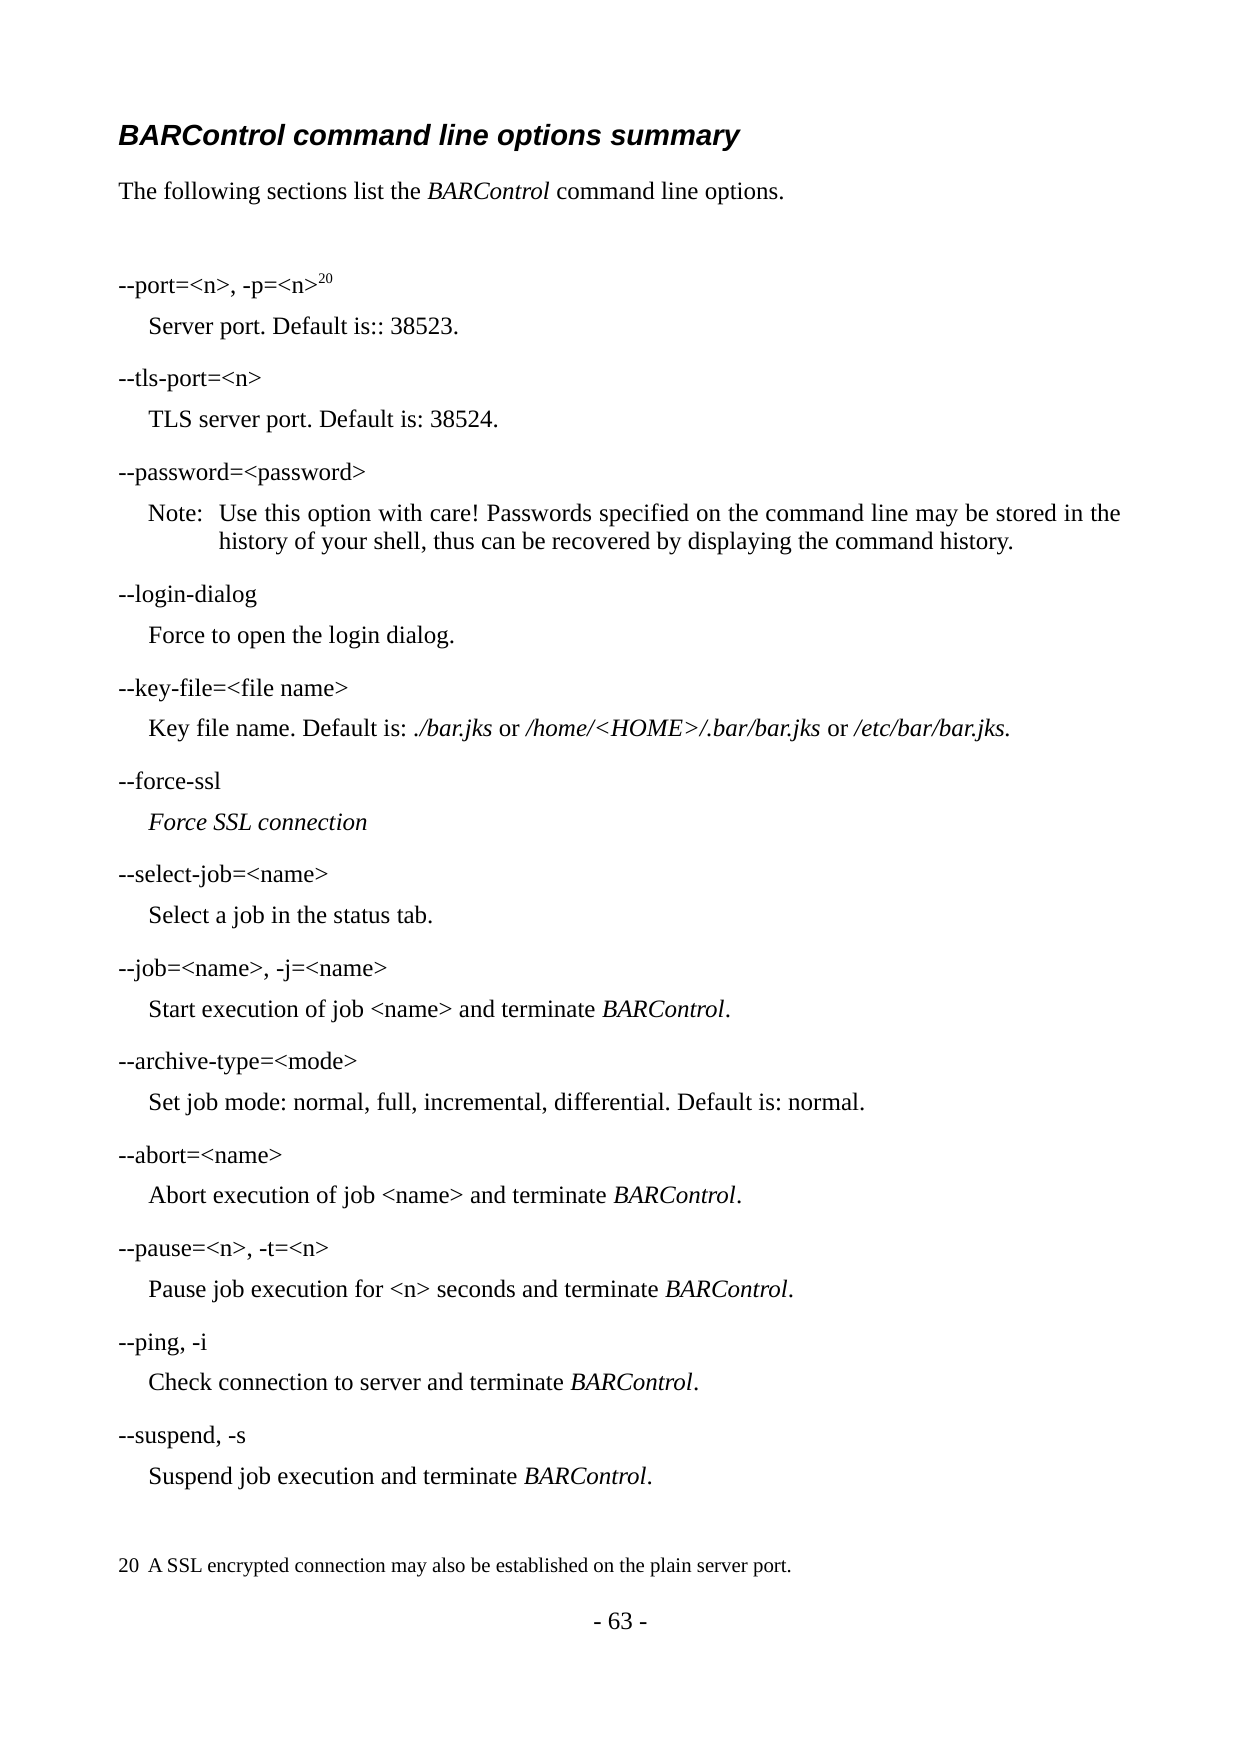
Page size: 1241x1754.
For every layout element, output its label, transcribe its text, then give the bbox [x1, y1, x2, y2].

title --job=<name>, -j=<name> [118, 953, 1122, 982]
title --port=<n>, -p=<n> [118, 270, 1122, 299]
subtitle BARControl command line options summary [118, 118, 1122, 152]
title --password=<password> [118, 457, 1122, 486]
title --key-file=<file name> [118, 673, 1122, 701]
text Suspend job execution and terminate BARControl. [148, 1461, 1122, 1489]
text TLS server port. Default is: 38524. [148, 404, 1122, 433]
title --pause=<n>, -t=<n> [118, 1233, 1122, 1262]
title --force-ssl [118, 766, 1122, 795]
text Force to open the login dialog. [148, 620, 1122, 649]
text The following sections list the BARControl command line options. [118, 176, 1122, 205]
text Start execution of job <name> and terminate BARControl. [148, 994, 1122, 1022]
title --ping, -i [118, 1327, 1122, 1355]
text Pause job execution for <n> seconds and terminate BARControl. [148, 1274, 1122, 1303]
title --login-dialog [118, 579, 1122, 608]
text Select a job in the status tab. [148, 900, 1122, 929]
text A SSL encrypted connection may also be established on the plain server port. [118, 1553, 1122, 1577]
text Force SSL connection [148, 807, 1122, 836]
text Note: Use this option with care! Passwords specified on the command line may be stored in the history of your shell, thus can be recovered by displaying the command history. [148, 498, 1122, 555]
title --archive-type=<mode> [118, 1046, 1122, 1075]
text Abort execution of job <name> and terminate BARControl. [148, 1181, 1122, 1209]
title --select-job=<name> [118, 859, 1122, 888]
title --abort=<name> [118, 1140, 1122, 1168]
text Check connection to server and terminate BARControl. [148, 1367, 1122, 1396]
title --suspend, -s [118, 1420, 1122, 1449]
text Set job mode: normal, full, incremental, differential. Default is: normal. [148, 1087, 1122, 1116]
text Server port. Default is:: 38523. [148, 311, 1122, 339]
text Key file name. Default is: ./bar.jks or /home/<HOME>/.bar/bar.jks or /etc/bar/bar.jks. [148, 713, 1122, 742]
title --tls-port=<n> [118, 363, 1122, 392]
